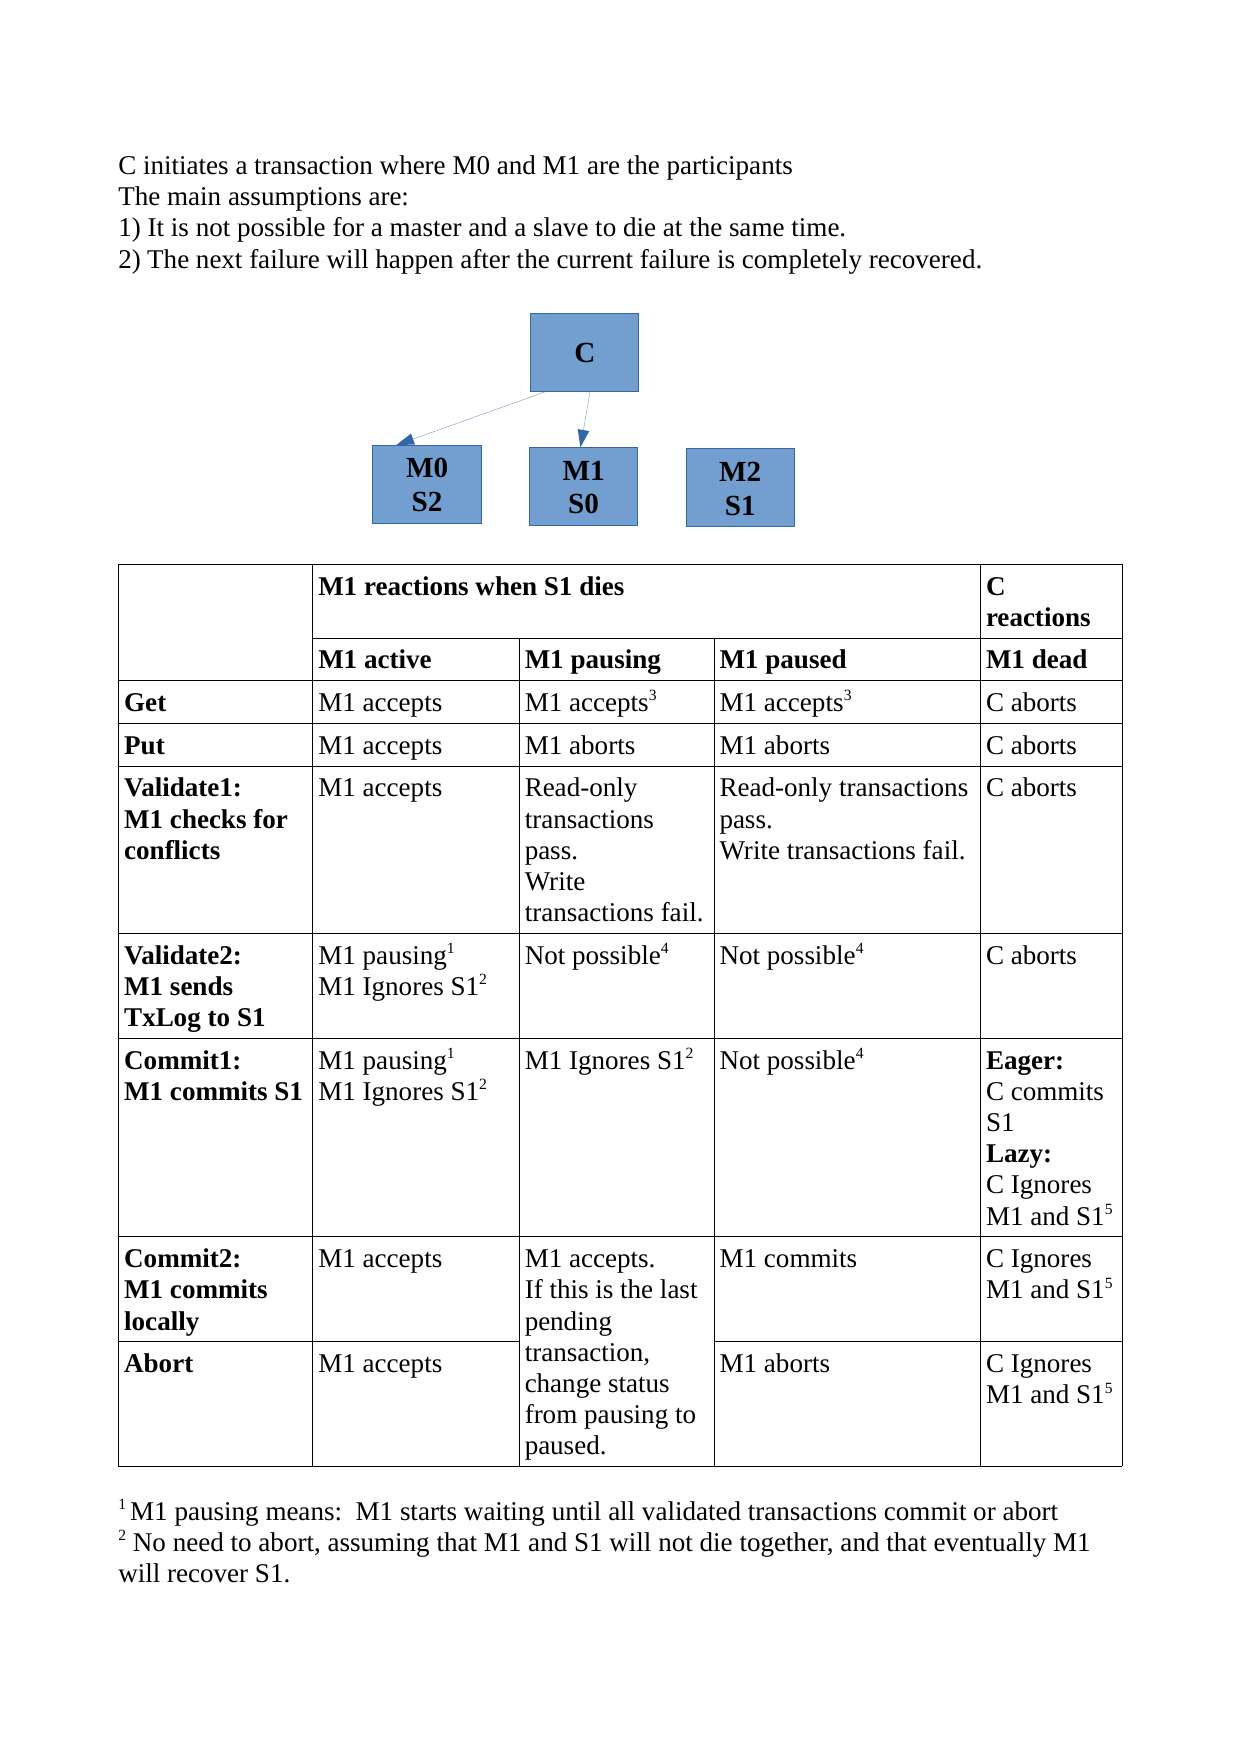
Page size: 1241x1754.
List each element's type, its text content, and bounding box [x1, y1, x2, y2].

table_cell M1 pausing1 M1 Ignores S12 [313, 1039, 519, 1236]
table_cell C aborts [981, 767, 1122, 933]
table_cell M1 active [313, 639, 519, 680]
table_cell M1 accepts [313, 1342, 519, 1466]
text C initiates a transaction where M0 and M1 are the participants [118, 149, 1122, 180]
table_cell Commit1: M1 commits S1 [119, 1039, 312, 1236]
table_header C reactions [981, 565, 1122, 638]
table_cell Eager: C commits S1 Lazy: C Ignores M1 and S15 [981, 1039, 1122, 1236]
table_cell C aborts [981, 681, 1122, 723]
table_cell M1 aborts [715, 724, 980, 766]
text The main assumptions are: [118, 180, 1122, 212]
table_cell Validate1: M1 checks for conflicts [119, 767, 312, 933]
table_cell M1 commits [715, 1237, 980, 1341]
text 1 M1 pausing means: M1 starts waiting until all validated transactions commit or abort [118, 1495, 1122, 1526]
table_cell C aborts [981, 724, 1122, 766]
table_cell C Ignores M1 and S15 [981, 1342, 1122, 1466]
table_cell Put [119, 724, 312, 766]
table_cell M1 accepts [313, 767, 519, 933]
table_cell M1 accepts. If this is the last pending transaction, change status from pausing to paused. [520, 1237, 714, 1466]
table_cell C Ignores M1 and S15 [981, 1237, 1122, 1341]
table_cell Not possible4 [715, 934, 980, 1038]
table_cell Not possible4 [715, 1039, 980, 1236]
table_cell M1 accepts3 [520, 681, 714, 723]
table_cell M1 aborts [715, 1342, 980, 1466]
table_cell M1 accepts [313, 724, 519, 766]
table_cell Read-only transactions pass. Write transactions fail. [520, 767, 714, 933]
table_cell M1 accepts [313, 681, 519, 723]
table_cell M1 pausing1 M1 Ignores S12 [313, 934, 519, 1038]
table_cell M1 dead [981, 639, 1122, 680]
table_cell Read-only transactions pass. Write transactions fail. [715, 767, 980, 933]
text 1) It is not possible for a master and a slave to die at the same time. [118, 212, 1122, 243]
table_cell C aborts [981, 934, 1122, 1038]
table_cell M1 paused [715, 639, 980, 680]
table_cell M1 aborts [520, 724, 714, 766]
table_cell Get [119, 681, 312, 723]
table_cell M1 accepts [313, 1237, 519, 1341]
table_cell Not possible4 [520, 934, 714, 1038]
text 2) The next failure will happen after the current failure is completely recovered. [118, 243, 1122, 274]
table_cell M1 accepts3 [715, 681, 980, 723]
text 2 No need to abort, assuming that M1 and S1 will not die together, and that eventually M1 will recover S1. [118, 1526, 1122, 1588]
table_cell M1 pausing [520, 639, 714, 680]
table_cell Commit2: M1 commits locally [119, 1237, 312, 1341]
table_header M1 reactions when S1 dies [313, 565, 980, 638]
table_cell Validate2: M1 sends TxLog to S1 [119, 934, 312, 1038]
table_cell M1 Ignores S12 [520, 1039, 714, 1236]
table_header [119, 565, 312, 680]
table_cell Abort [119, 1342, 312, 1466]
